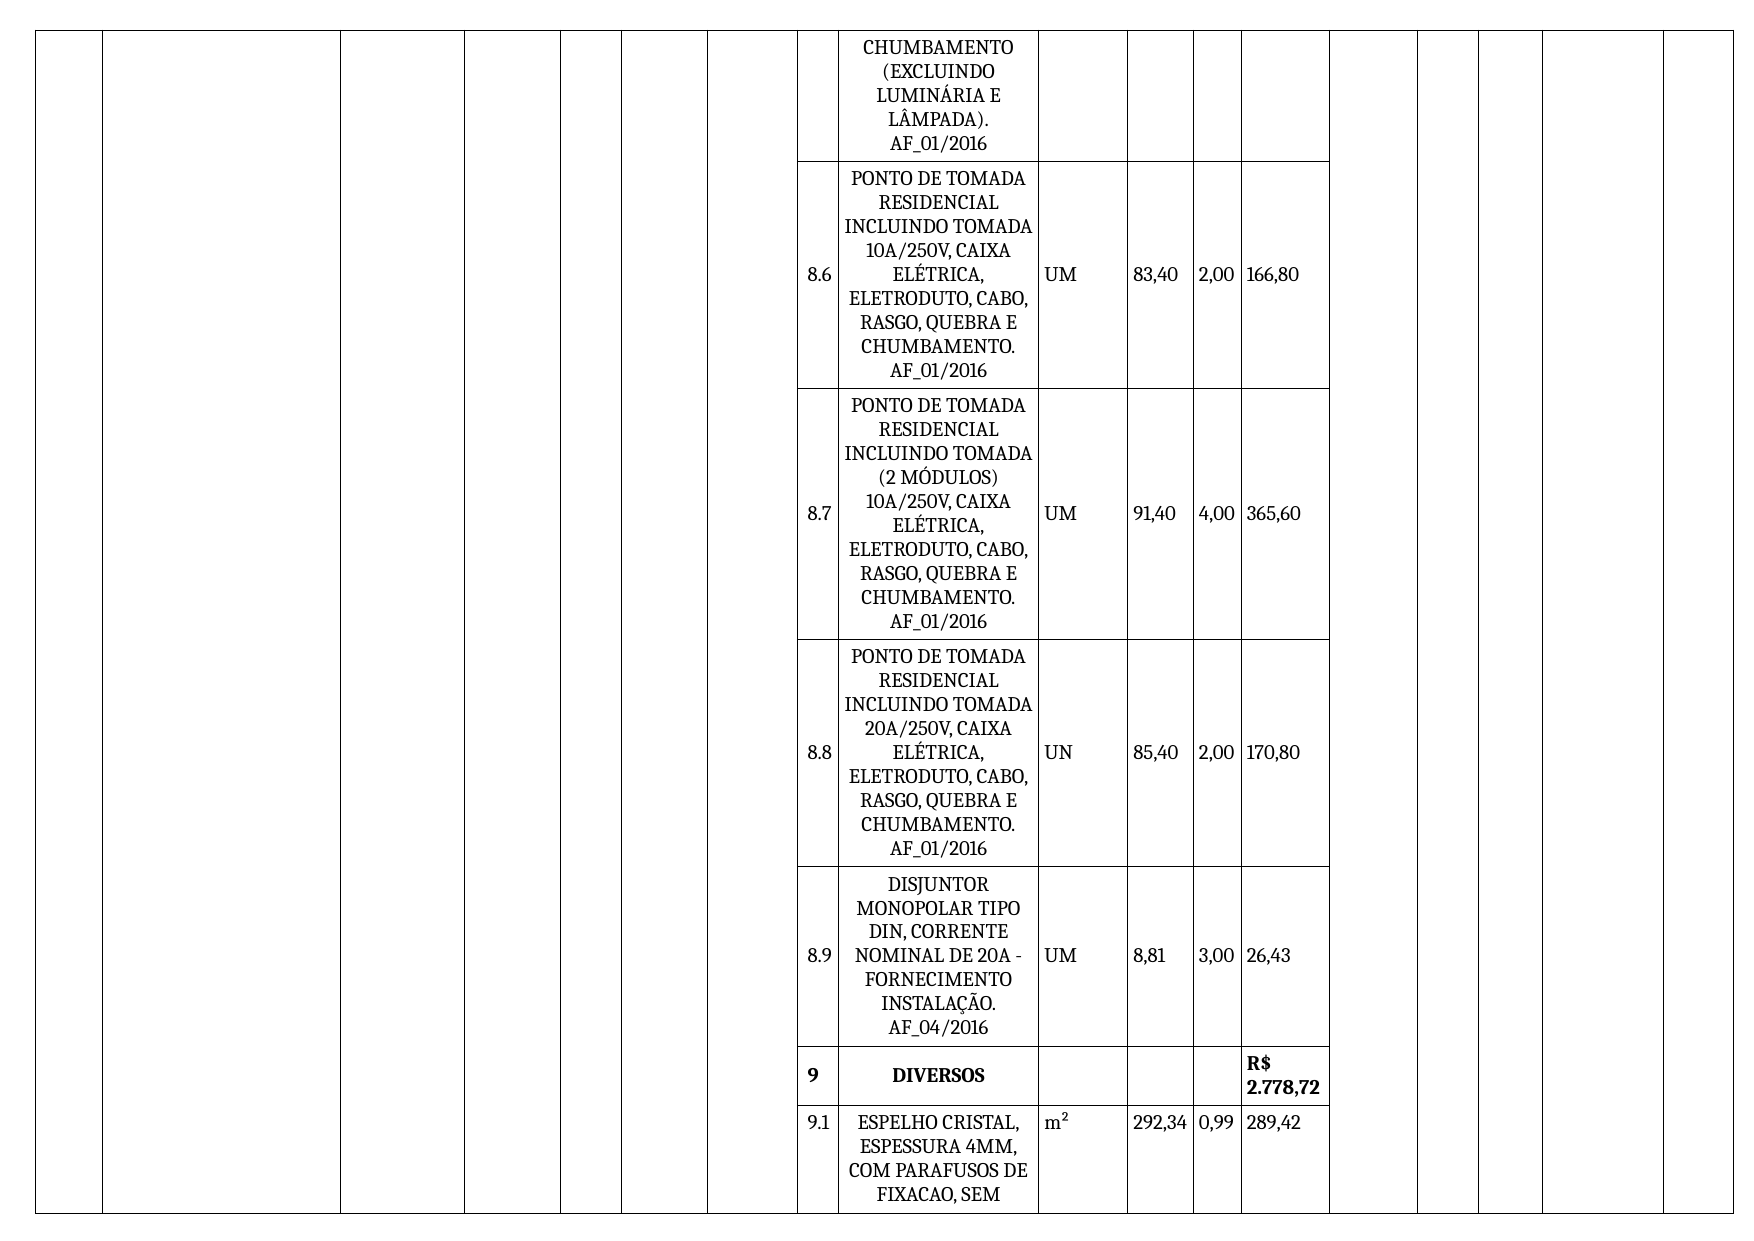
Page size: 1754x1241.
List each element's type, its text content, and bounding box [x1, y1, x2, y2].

table_cell [1194, 31, 1241, 161]
table_cell 170,80 [1242, 640, 1329, 866]
table_cell 365,60 [1242, 389, 1329, 639]
table_cell [1418, 31, 1478, 1212]
table_cell [1194, 1047, 1241, 1105]
table_cell R$ 2.778,72 [1242, 1047, 1329, 1105]
table_cell DIVERSOS [839, 1047, 1038, 1105]
table_cell [1039, 31, 1127, 161]
table_cell 85,40 [1128, 640, 1193, 866]
table_cell 9 [798, 1047, 838, 1105]
table_cell [1128, 31, 1193, 161]
table_cell DISJUNTOR MONOPOLAR TIPO DIN, CORRENTE NOMINAL DE 20A - FORNECIMENTO INSTALAÇÃO. AF_04/2016 [839, 867, 1038, 1046]
table_cell [103, 31, 340, 1212]
table_cell PONTO DE TOMADA RESIDENCIAL INCLUINDO TOMADA (2 MÓDULOS) 10A/250V, CAIXA ELÉTRICA, ELETRODUTO, CABO, RASGO, QUEBRA E CHUMBAMENTO. AF_01/2016 [839, 389, 1038, 639]
table_cell 8,81 [1128, 867, 1193, 1046]
table_cell 8.8 [798, 640, 838, 866]
table_cell [798, 31, 838, 161]
table_cell UN [1039, 640, 1127, 866]
table_cell CHUMBAMENTO (EXCLUINDO LUMINÁRIA E LÂMPADA). AF_01/2016 [839, 31, 1038, 161]
table_cell 4,00 [1194, 389, 1241, 639]
table_cell 166,80 [1242, 162, 1329, 388]
table_cell 8.6 [798, 162, 838, 388]
table_cell 0,99 [1194, 1106, 1241, 1212]
table_cell [561, 31, 621, 1212]
table_cell [1039, 1047, 1127, 1105]
table_cell [36, 31, 102, 1212]
table_cell 289,42 [1242, 1106, 1329, 1212]
table_cell [1479, 31, 1542, 1212]
table_cell PONTO DE TOMADA RESIDENCIAL INCLUINDO TOMADA 10A/250V, CAIXA ELÉTRICA, ELETRODUTO, CABO, RASGO, QUEBRA E CHUMBAMENTO. AF_01/2016 [839, 162, 1038, 388]
table_cell [1242, 31, 1329, 161]
table_cell 8.7 [798, 389, 838, 639]
table_cell UM [1039, 162, 1127, 388]
table_cell [1330, 31, 1417, 1212]
table_cell 3,00 [1194, 867, 1241, 1046]
table_cell 2,00 [1194, 640, 1241, 866]
table_cell UM [1039, 389, 1127, 639]
table_cell 83,40 [1128, 162, 1193, 388]
table_cell ESPELHO CRISTAL, ESPESSURA 4MM, COM PARAFUSOS DE FIXACAO, SEM [839, 1106, 1038, 1212]
table_cell 26,43 [1242, 867, 1329, 1046]
table_cell UM [1039, 867, 1127, 1046]
table_cell [465, 31, 560, 1212]
table_cell m² [1039, 1106, 1127, 1212]
table_cell [1543, 31, 1663, 1212]
table_cell PONTO DE TOMADA RESIDENCIAL INCLUINDO TOMADA 20A/250V, CAIXA ELÉTRICA, ELETRODUTO, CABO, RASGO, QUEBRA E CHUMBAMENTO. AF_01/2016 [839, 640, 1038, 866]
table_cell 8.9 [798, 867, 838, 1046]
table_cell [341, 31, 464, 1212]
table_cell 91,40 [1128, 389, 1193, 639]
table_cell 2,00 [1194, 162, 1241, 388]
table_cell [622, 31, 707, 1212]
table_cell [708, 31, 797, 1212]
table_cell 292,34 [1128, 1106, 1193, 1212]
table_cell [1664, 31, 1733, 1212]
table_cell [1128, 1047, 1193, 1105]
table_cell 9.1 [798, 1106, 838, 1212]
